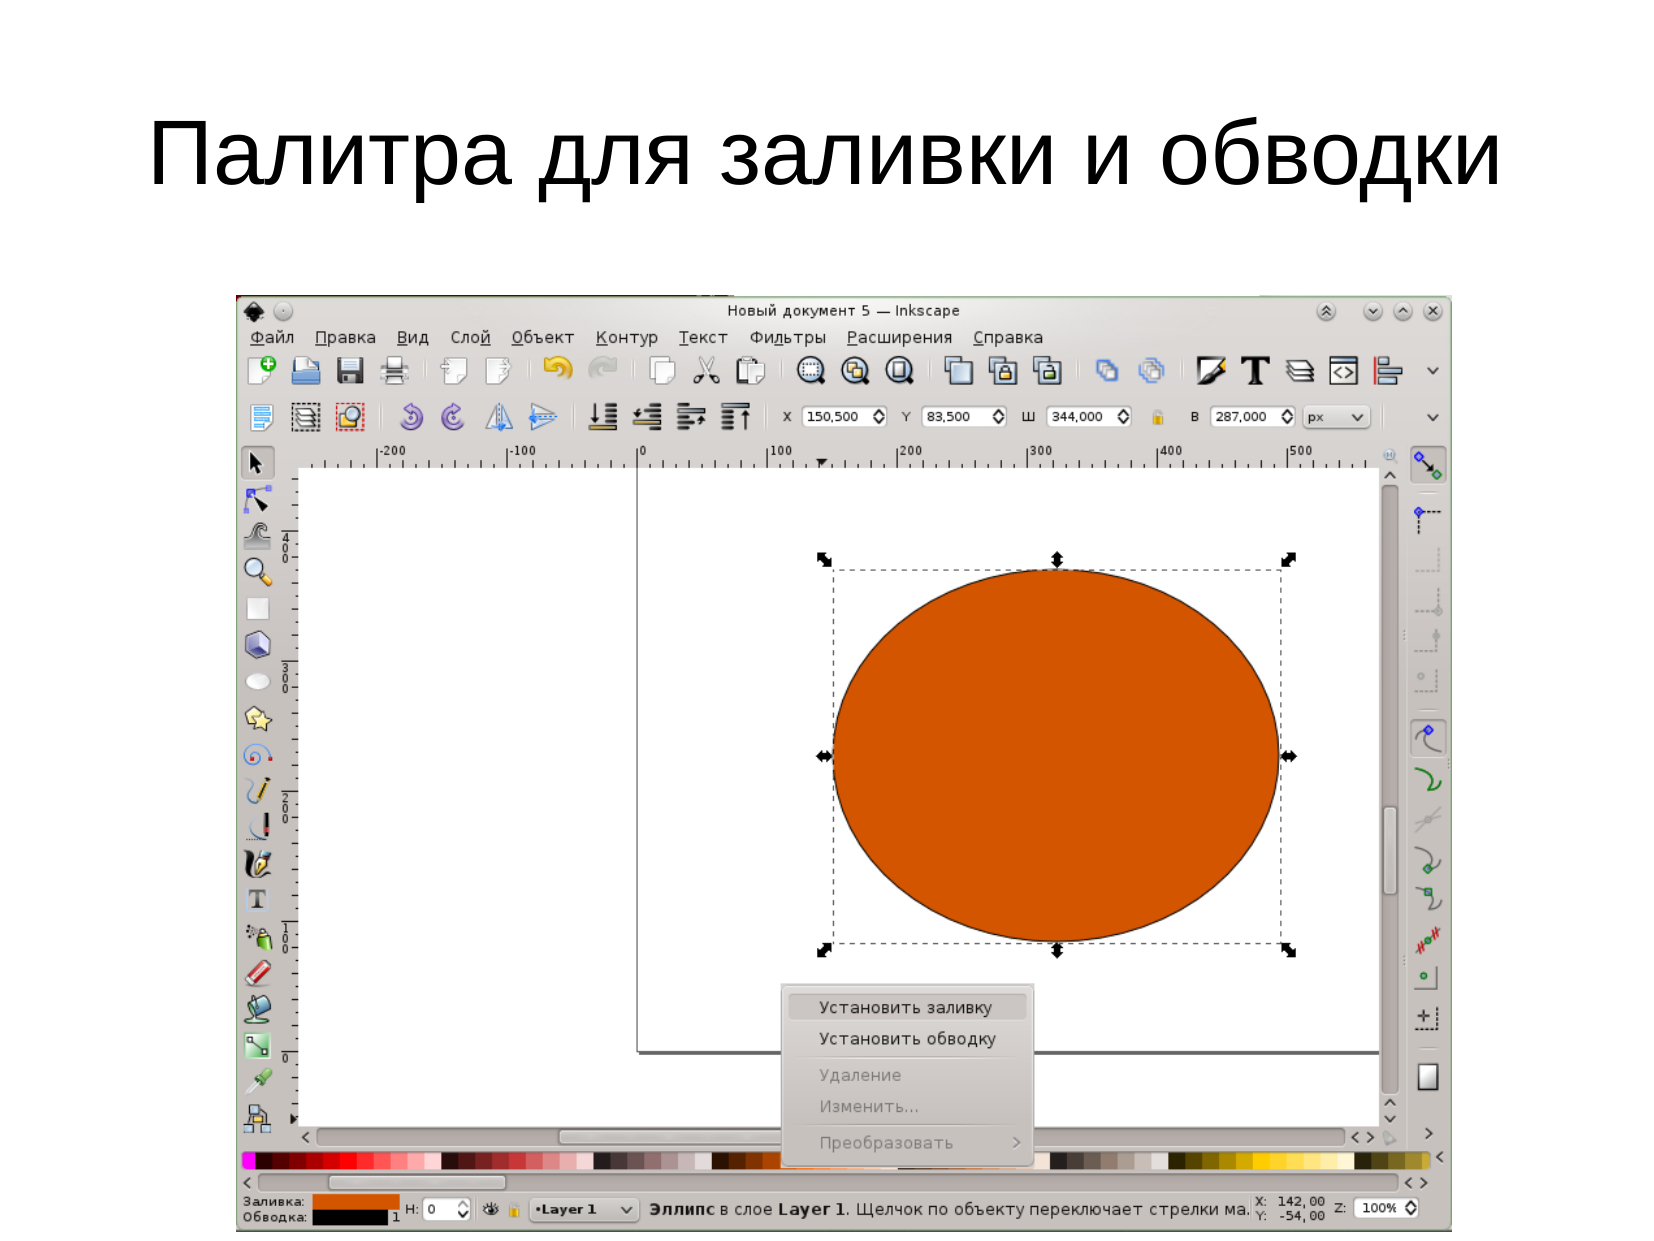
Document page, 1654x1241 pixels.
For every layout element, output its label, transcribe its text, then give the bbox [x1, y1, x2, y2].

picture [236, 295, 1452, 1232]
title Палитра для заливки и обводки [82, 49, 1571, 257]
